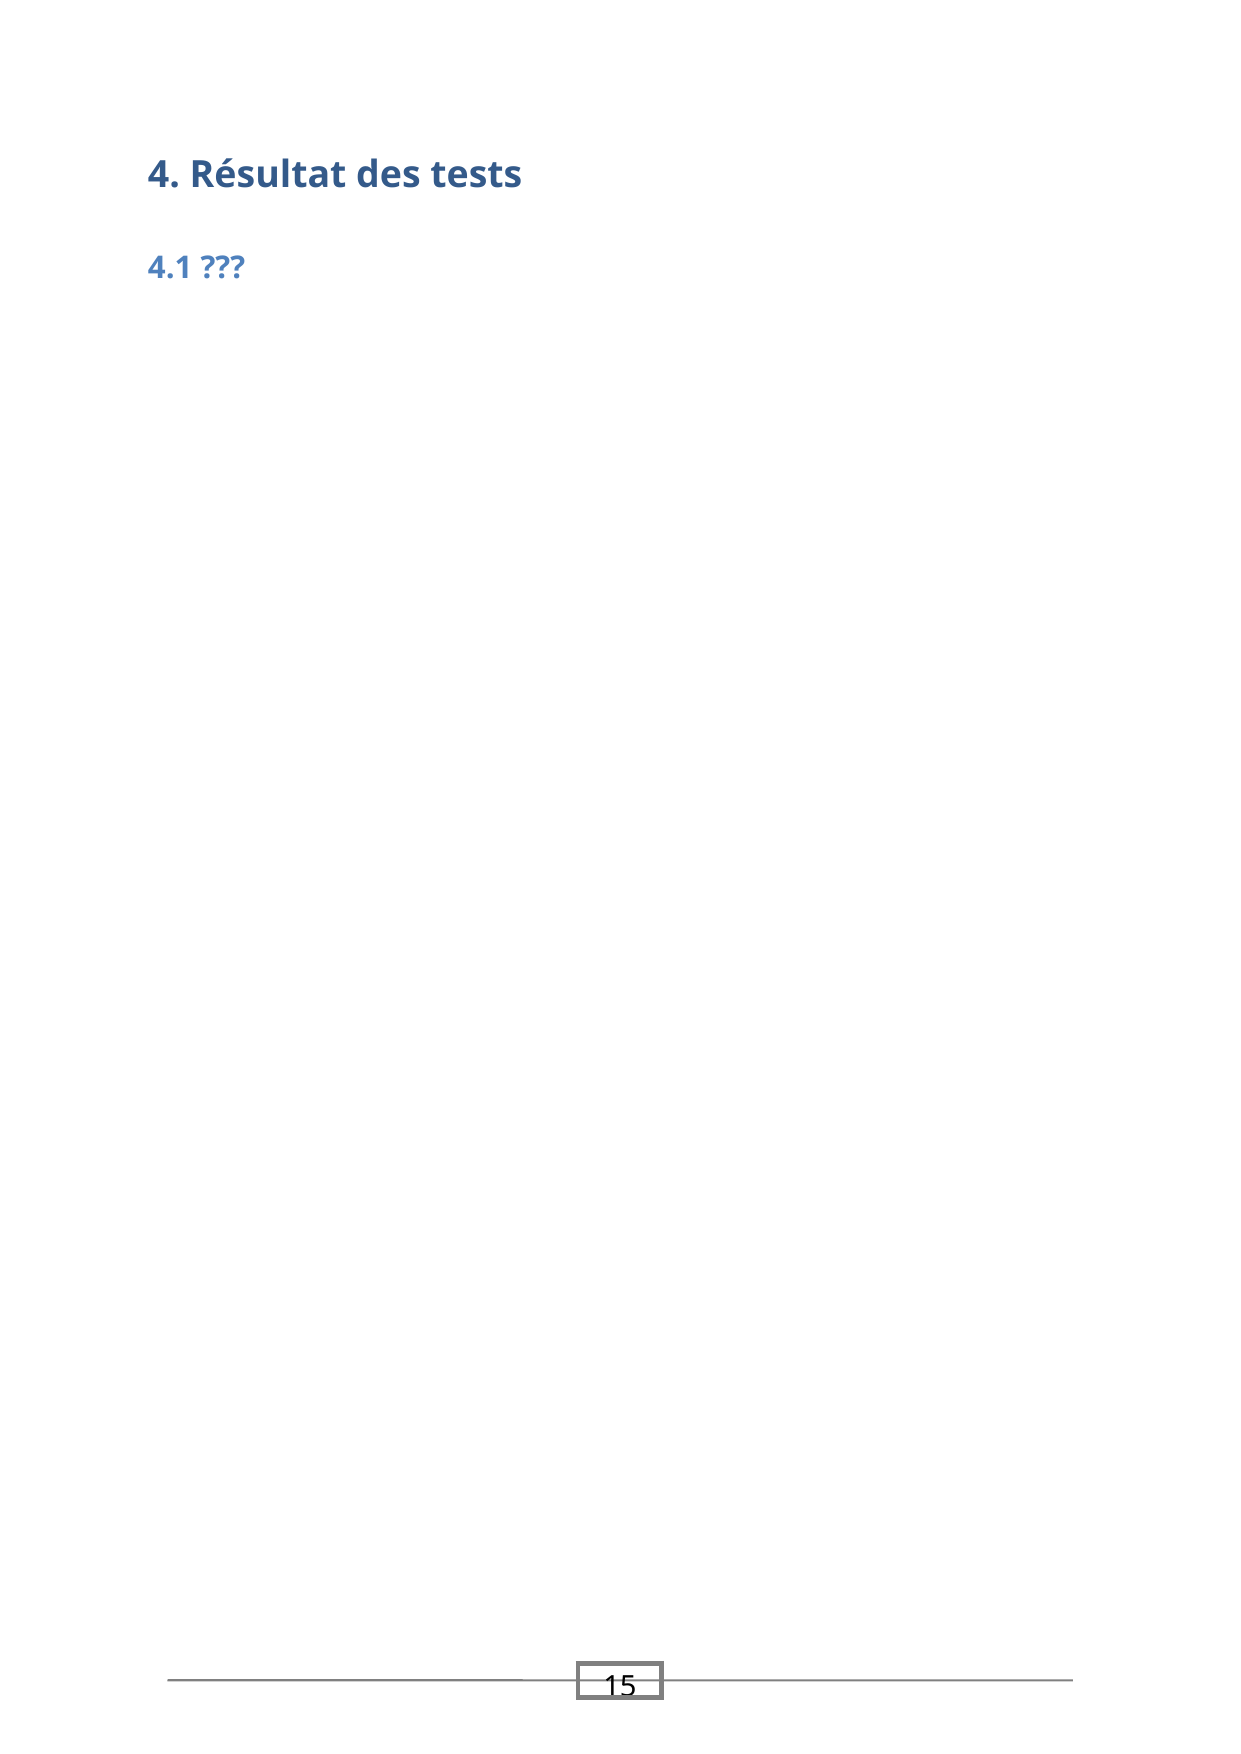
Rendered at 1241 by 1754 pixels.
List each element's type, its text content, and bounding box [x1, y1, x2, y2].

subtitle 4. Résultat des tests [148, 148, 1093, 199]
subtitle 4.1 ??? [148, 245, 1093, 288]
